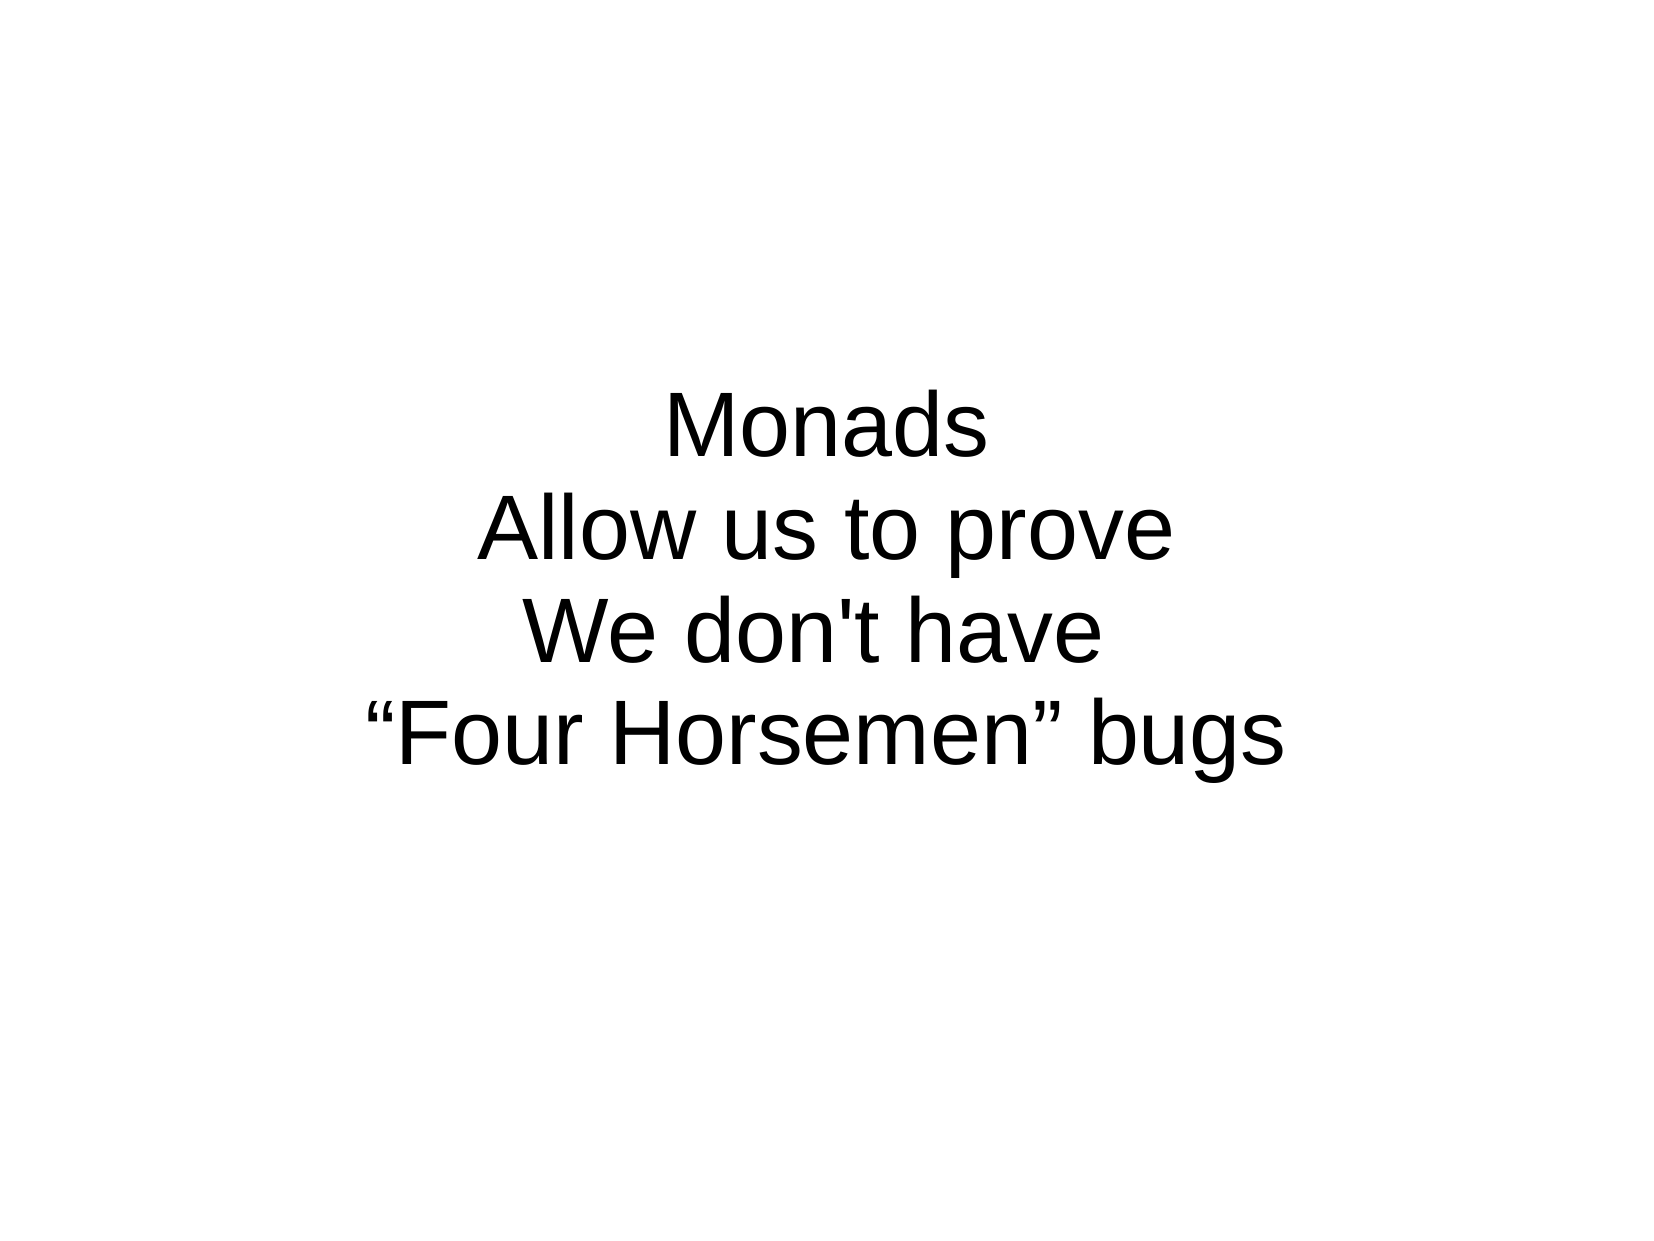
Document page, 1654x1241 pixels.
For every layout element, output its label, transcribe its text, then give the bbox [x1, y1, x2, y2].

subtitle Monads Allow us to prove We don't have “Four Horsemen” bugs [82, 49, 1571, 1109]
